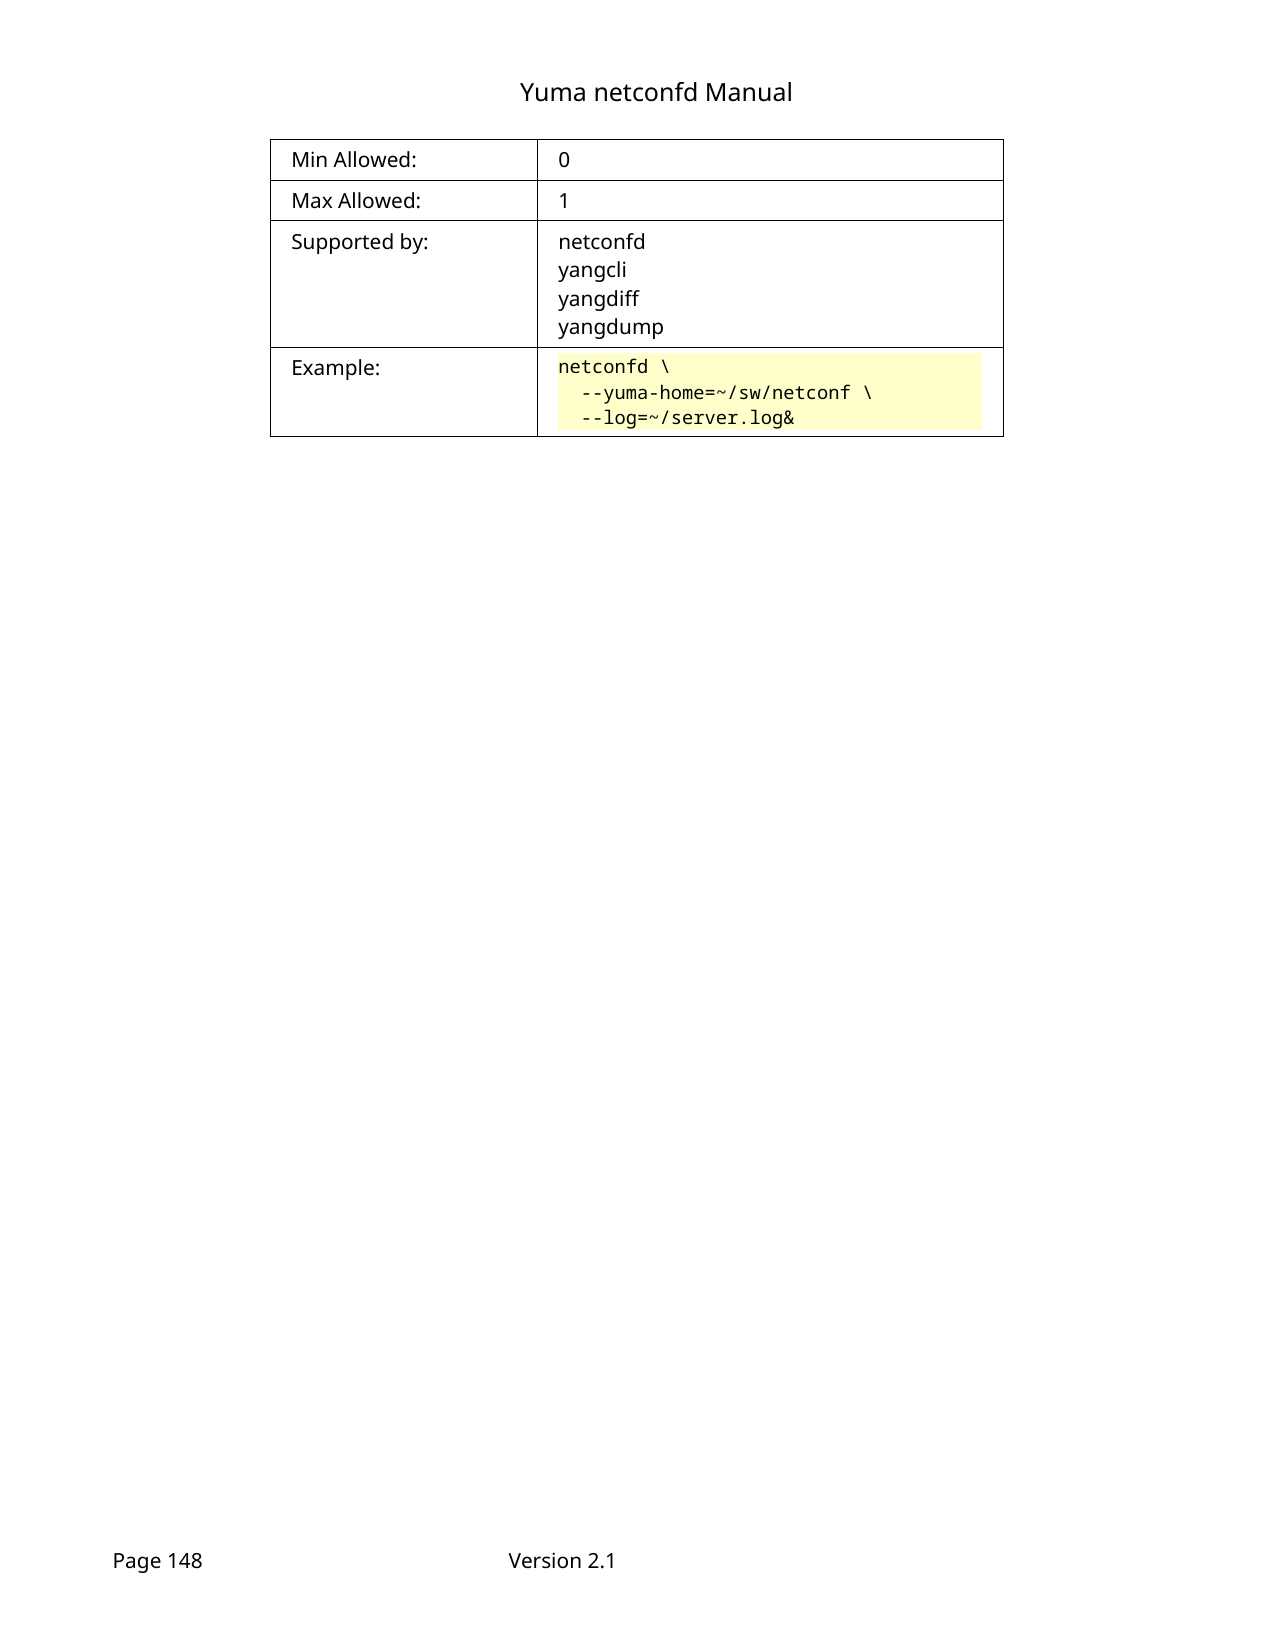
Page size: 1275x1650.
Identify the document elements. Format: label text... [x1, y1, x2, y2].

table_cell Max Allowed: [271, 181, 537, 220]
table_cell Supported by: [271, 221, 537, 347]
table_cell 1 [538, 181, 1003, 220]
table_cell Min Allowed: [271, 140, 537, 179]
table_cell Example: [271, 348, 537, 436]
table_cell netconfd yangcli yangdiff yangdump [538, 221, 1003, 347]
table_cell netconfd \ --yuma-home=~/sw/netconf \ --log=~/server.log& [538, 348, 1003, 436]
table_cell 0 [538, 140, 1003, 179]
